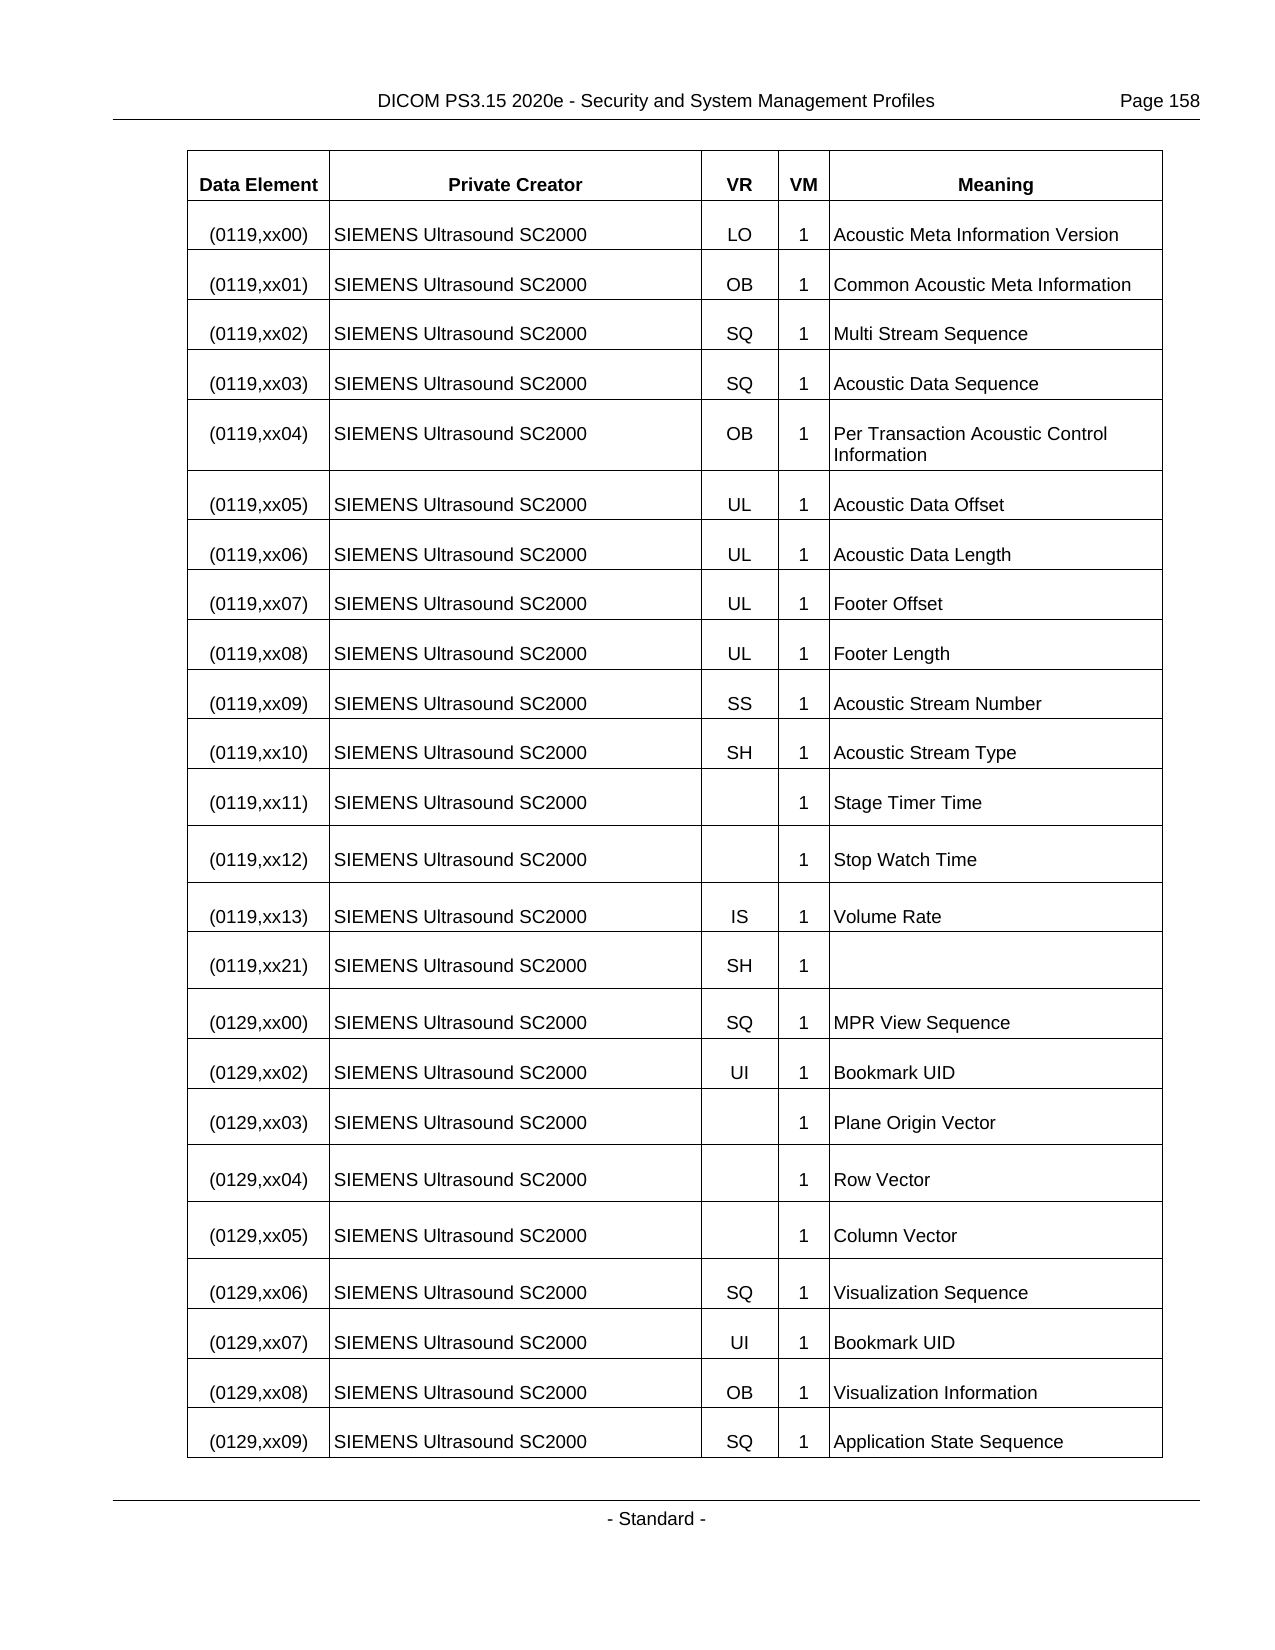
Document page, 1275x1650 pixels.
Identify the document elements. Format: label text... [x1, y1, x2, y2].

table_cell SIEMENS Ultrasound SC2000 [330, 989, 701, 1038]
table_cell (0119,xx09) [188, 670, 329, 718]
table_cell (0119,xx03) [188, 350, 329, 398]
table_cell Stop Watch Time [830, 826, 1162, 882]
table_cell [702, 1202, 778, 1258]
table_cell SIEMENS Ultrasound SC2000 [330, 670, 701, 718]
table_cell SIEMENS Ultrasound SC2000 [330, 1259, 701, 1308]
table_cell Footer Length [830, 620, 1162, 668]
table_cell Bookmark UID [830, 1039, 1162, 1087]
table_cell SH [702, 719, 778, 768]
table_cell 1 [779, 1202, 829, 1258]
table_cell SQ [702, 350, 778, 398]
table_cell (0119,xx00) [188, 201, 329, 249]
table_cell Multi Stream Sequence [830, 300, 1162, 349]
table_cell Footer Offset [830, 570, 1162, 619]
table_cell IS [702, 883, 778, 931]
table_cell 1 [779, 250, 829, 299]
table_header Meaning [830, 151, 1162, 200]
table_cell Acoustic Data Length [830, 520, 1162, 569]
table_header Data Element [188, 151, 329, 200]
table_cell SIEMENS Ultrasound SC2000 [330, 1408, 701, 1457]
table_cell (0119,xx21) [188, 932, 329, 988]
table_cell Plane Origin Vector [830, 1089, 1162, 1144]
table_cell SIEMENS Ultrasound SC2000 [330, 570, 701, 619]
table_cell 1 [779, 201, 829, 249]
table_cell (0119,xx12) [188, 826, 329, 882]
table_cell 1 [779, 400, 829, 470]
table_cell SIEMENS Ultrasound SC2000 [330, 1202, 701, 1258]
table_cell (0119,xx02) [188, 300, 329, 349]
table_cell [702, 769, 778, 825]
table_cell Visualization Information [830, 1359, 1162, 1407]
table_cell Acoustic Stream Number [830, 670, 1162, 718]
table_cell 1 [779, 1259, 829, 1308]
table_cell 1 [779, 520, 829, 569]
table_cell SIEMENS Ultrasound SC2000 [330, 1309, 701, 1357]
table_header Private Creator [330, 151, 701, 200]
table_cell 1 [779, 471, 829, 519]
table_cell 1 [779, 300, 829, 349]
table_cell Column Vector [830, 1202, 1162, 1258]
table_cell (0119,xx11) [188, 769, 329, 825]
table_cell SQ [702, 1259, 778, 1308]
table_cell (0119,xx08) [188, 620, 329, 668]
table_cell UL [702, 570, 778, 619]
table_cell MPR View Sequence [830, 989, 1162, 1038]
table_cell 1 [779, 570, 829, 619]
table_cell 1 [779, 1309, 829, 1357]
table_cell Acoustic Stream Type [830, 719, 1162, 768]
table_cell 1 [779, 620, 829, 668]
table_cell SQ [702, 1408, 778, 1457]
table_cell Acoustic Meta Information Version [830, 201, 1162, 249]
table_cell (0119,xx10) [188, 719, 329, 768]
table_cell UI [702, 1039, 778, 1087]
table_cell (0129,xx05) [188, 1202, 329, 1258]
table_cell (0119,xx06) [188, 520, 329, 569]
table_cell 1 [779, 1089, 829, 1144]
table_cell 1 [779, 989, 829, 1038]
table_cell (0129,xx02) [188, 1039, 329, 1087]
table_cell [702, 1145, 778, 1201]
table_cell UI [702, 1309, 778, 1357]
table_cell (0129,xx04) [188, 1145, 329, 1201]
table_cell UL [702, 620, 778, 668]
table_cell SIEMENS Ultrasound SC2000 [330, 883, 701, 931]
table_cell OB [702, 400, 778, 470]
table_cell SIEMENS Ultrasound SC2000 [330, 620, 701, 668]
table_cell Bookmark UID [830, 1309, 1162, 1357]
table_cell 1 [779, 826, 829, 882]
table_cell OB [702, 1359, 778, 1407]
table_cell SS [702, 670, 778, 718]
table_cell 1 [779, 1039, 829, 1087]
table_cell Acoustic Data Sequence [830, 350, 1162, 398]
table_cell 1 [779, 883, 829, 931]
table_cell [702, 826, 778, 882]
table_cell 1 [779, 769, 829, 825]
table_cell Common Acoustic Meta Information [830, 250, 1162, 299]
table_cell 1 [779, 932, 829, 988]
table_cell 1 [779, 1145, 829, 1201]
table_cell SIEMENS Ultrasound SC2000 [330, 400, 701, 470]
table_cell 1 [779, 670, 829, 718]
table_cell Acoustic Data Offset [830, 471, 1162, 519]
table_cell Application State Sequence [830, 1408, 1162, 1457]
table_cell SQ [702, 300, 778, 349]
table_cell LO [702, 201, 778, 249]
table_cell OB [702, 250, 778, 299]
table_cell SIEMENS Ultrasound SC2000 [330, 932, 701, 988]
table_header VR [702, 151, 778, 200]
table_cell SIEMENS Ultrasound SC2000 [330, 201, 701, 249]
table_cell 1 [779, 1408, 829, 1457]
table_cell (0129,xx09) [188, 1408, 329, 1457]
table_cell (0129,xx08) [188, 1359, 329, 1407]
table_cell SIEMENS Ultrasound SC2000 [330, 1145, 701, 1201]
table_cell (0129,xx00) [188, 989, 329, 1038]
table_cell (0119,xx01) [188, 250, 329, 299]
table_cell SIEMENS Ultrasound SC2000 [330, 520, 701, 569]
table_cell SIEMENS Ultrasound SC2000 [330, 769, 701, 825]
table_cell SIEMENS Ultrasound SC2000 [330, 350, 701, 398]
table_cell SIEMENS Ultrasound SC2000 [330, 826, 701, 882]
table_cell (0119,xx07) [188, 570, 329, 619]
table_cell UL [702, 520, 778, 569]
table_cell SIEMENS Ultrasound SC2000 [330, 300, 701, 349]
table_cell SQ [702, 989, 778, 1038]
table_cell [702, 1089, 778, 1144]
table_cell 1 [779, 1359, 829, 1407]
table_cell Per Transaction Acoustic Control Information [830, 400, 1162, 470]
table_header VM [779, 151, 829, 200]
table_cell (0119,xx05) [188, 471, 329, 519]
table_cell SIEMENS Ultrasound SC2000 [330, 1039, 701, 1087]
table_cell SIEMENS Ultrasound SC2000 [330, 250, 701, 299]
table_cell Visualization Sequence [830, 1259, 1162, 1308]
table_cell 1 [779, 719, 829, 768]
table_cell 1 [779, 350, 829, 398]
table_cell Volume Rate [830, 883, 1162, 931]
table_cell (0129,xx06) [188, 1259, 329, 1308]
table_cell (0129,xx03) [188, 1089, 329, 1144]
table_cell SIEMENS Ultrasound SC2000 [330, 1089, 701, 1144]
table_cell Stage Timer Time [830, 769, 1162, 825]
table_cell [830, 932, 1162, 988]
table_cell (0119,xx13) [188, 883, 329, 931]
table_cell (0129,xx07) [188, 1309, 329, 1357]
table_cell SIEMENS Ultrasound SC2000 [330, 719, 701, 768]
table_cell Row Vector [830, 1145, 1162, 1201]
table_cell SH [702, 932, 778, 988]
table_cell SIEMENS Ultrasound SC2000 [330, 1359, 701, 1407]
table_cell UL [702, 471, 778, 519]
table_cell (0119,xx04) [188, 400, 329, 470]
table_cell SIEMENS Ultrasound SC2000 [330, 471, 701, 519]
